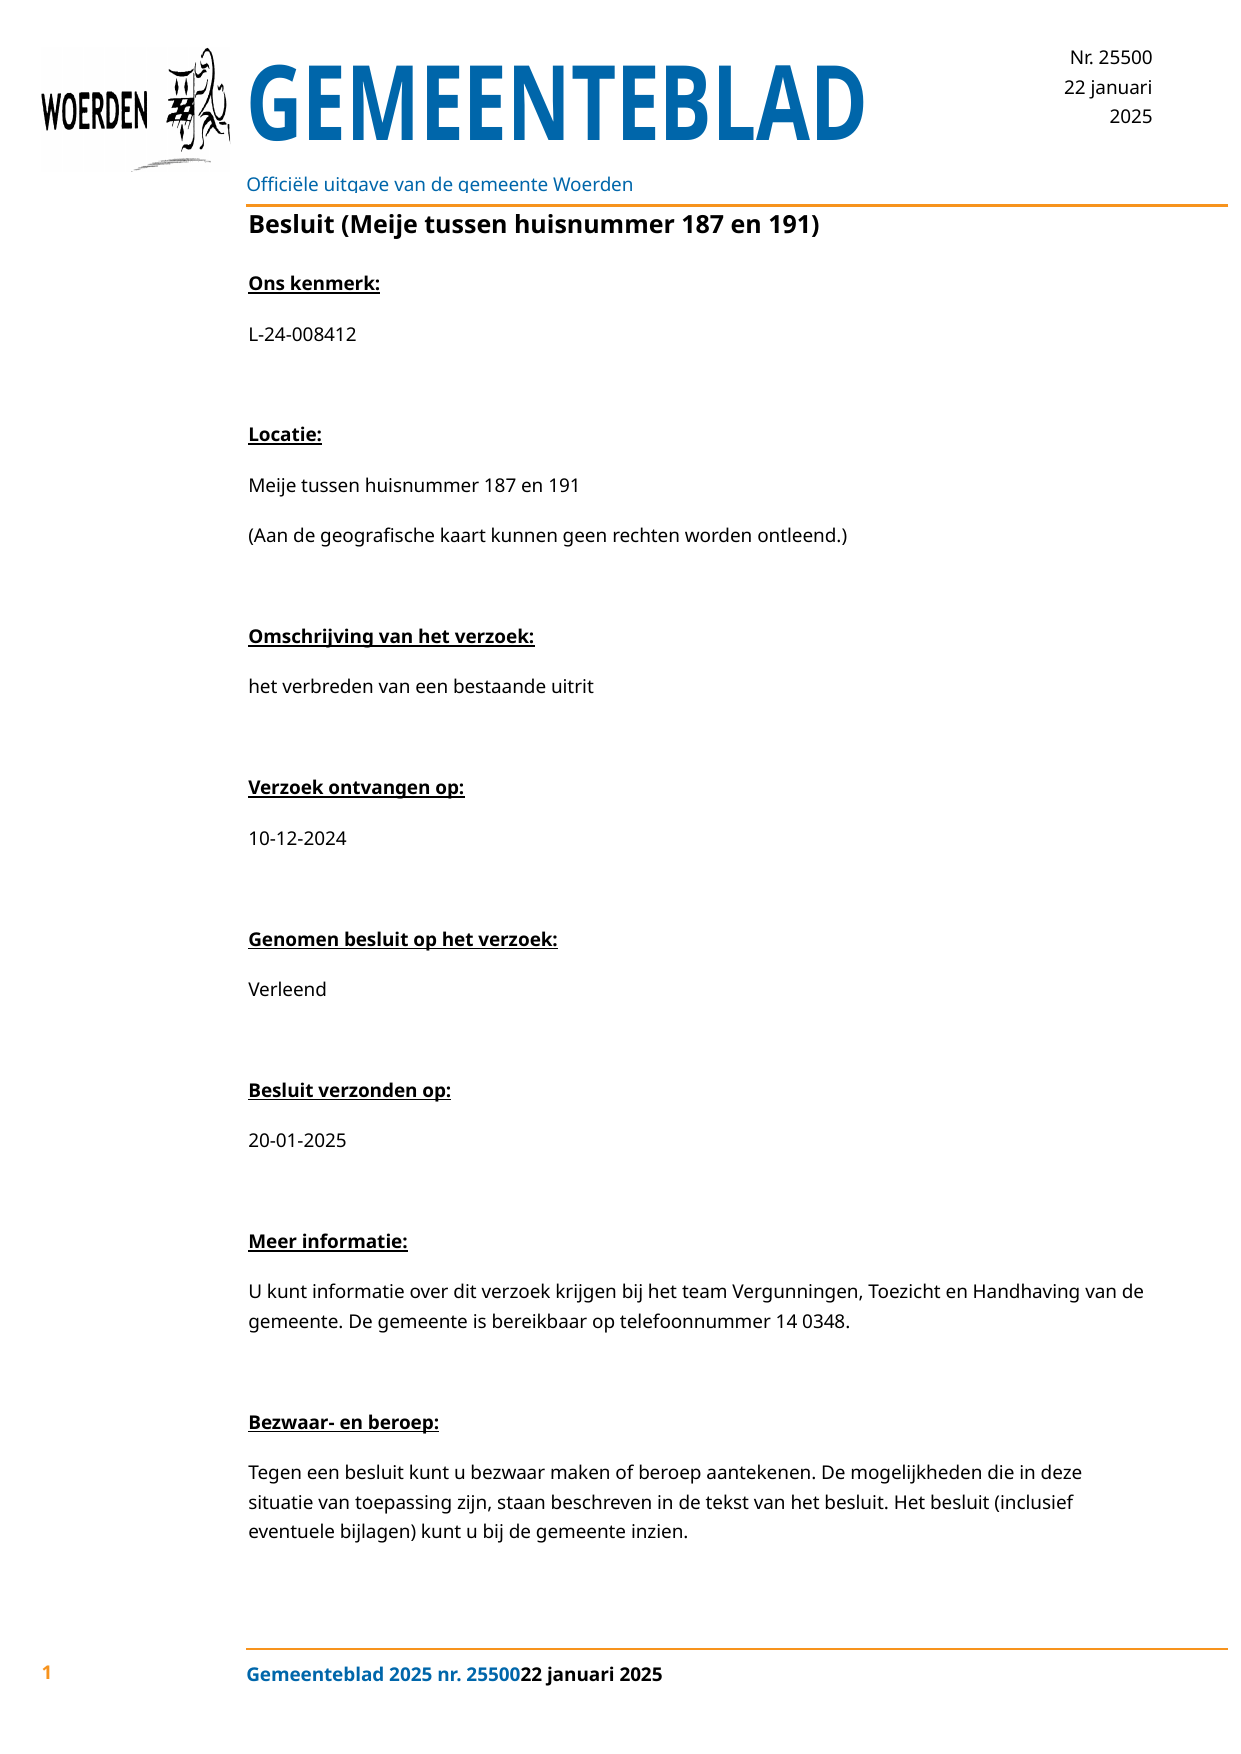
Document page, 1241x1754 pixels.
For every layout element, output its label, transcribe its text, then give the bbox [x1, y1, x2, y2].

text Verleend [248, 976, 1152, 1002]
text Meer informatie: [248, 1228, 1152, 1254]
picture [41, 47, 231, 172]
text Locatie: [248, 422, 1152, 447]
text Tegen een besluit kunt u bezwaar maken of beroep aantekenen. De mogelijkheden die in deze situatie van toepassing zijn, staan beschreven in de tekst van het besluit. Het besluit (inclusief eventuele bijlagen) kunt u bij de gemeente inzien. [248, 1459, 1152, 1544]
text Omschrijving van het verzoek: [248, 623, 1152, 649]
text Ons kenmerk: [248, 270, 1152, 296]
text 20-01-2025 [248, 1127, 1152, 1153]
text Bezwaar- en beroep: [248, 1409, 1152, 1435]
text 10-12-2024 [248, 825, 1152, 851]
text L-24-008412 [248, 321, 1152, 346]
text Verzoek ontvangen op: [248, 774, 1152, 800]
text (Aan de geografische kaart kunnen geen rechten worden ontleend.) [248, 522, 1152, 548]
text Meije tussen huisnummer 187 en 191 [248, 472, 1152, 498]
text het verbreden van een bestaande uitrit [248, 674, 1152, 699]
text U kunt informatie over dit verzoek krijgen bij het team Vergunningen, Toezicht en Handhaving van de gemeente. De gemeente is bereikbaar op telefoonnummer 14 0348. [248, 1279, 1152, 1334]
text Besluit (Meije tussen huisnummer 187 en 191) [248, 207, 1152, 241]
text Genomen besluit op het verzoek: [248, 926, 1152, 951]
text Besluit verzonden op: [248, 1077, 1152, 1103]
